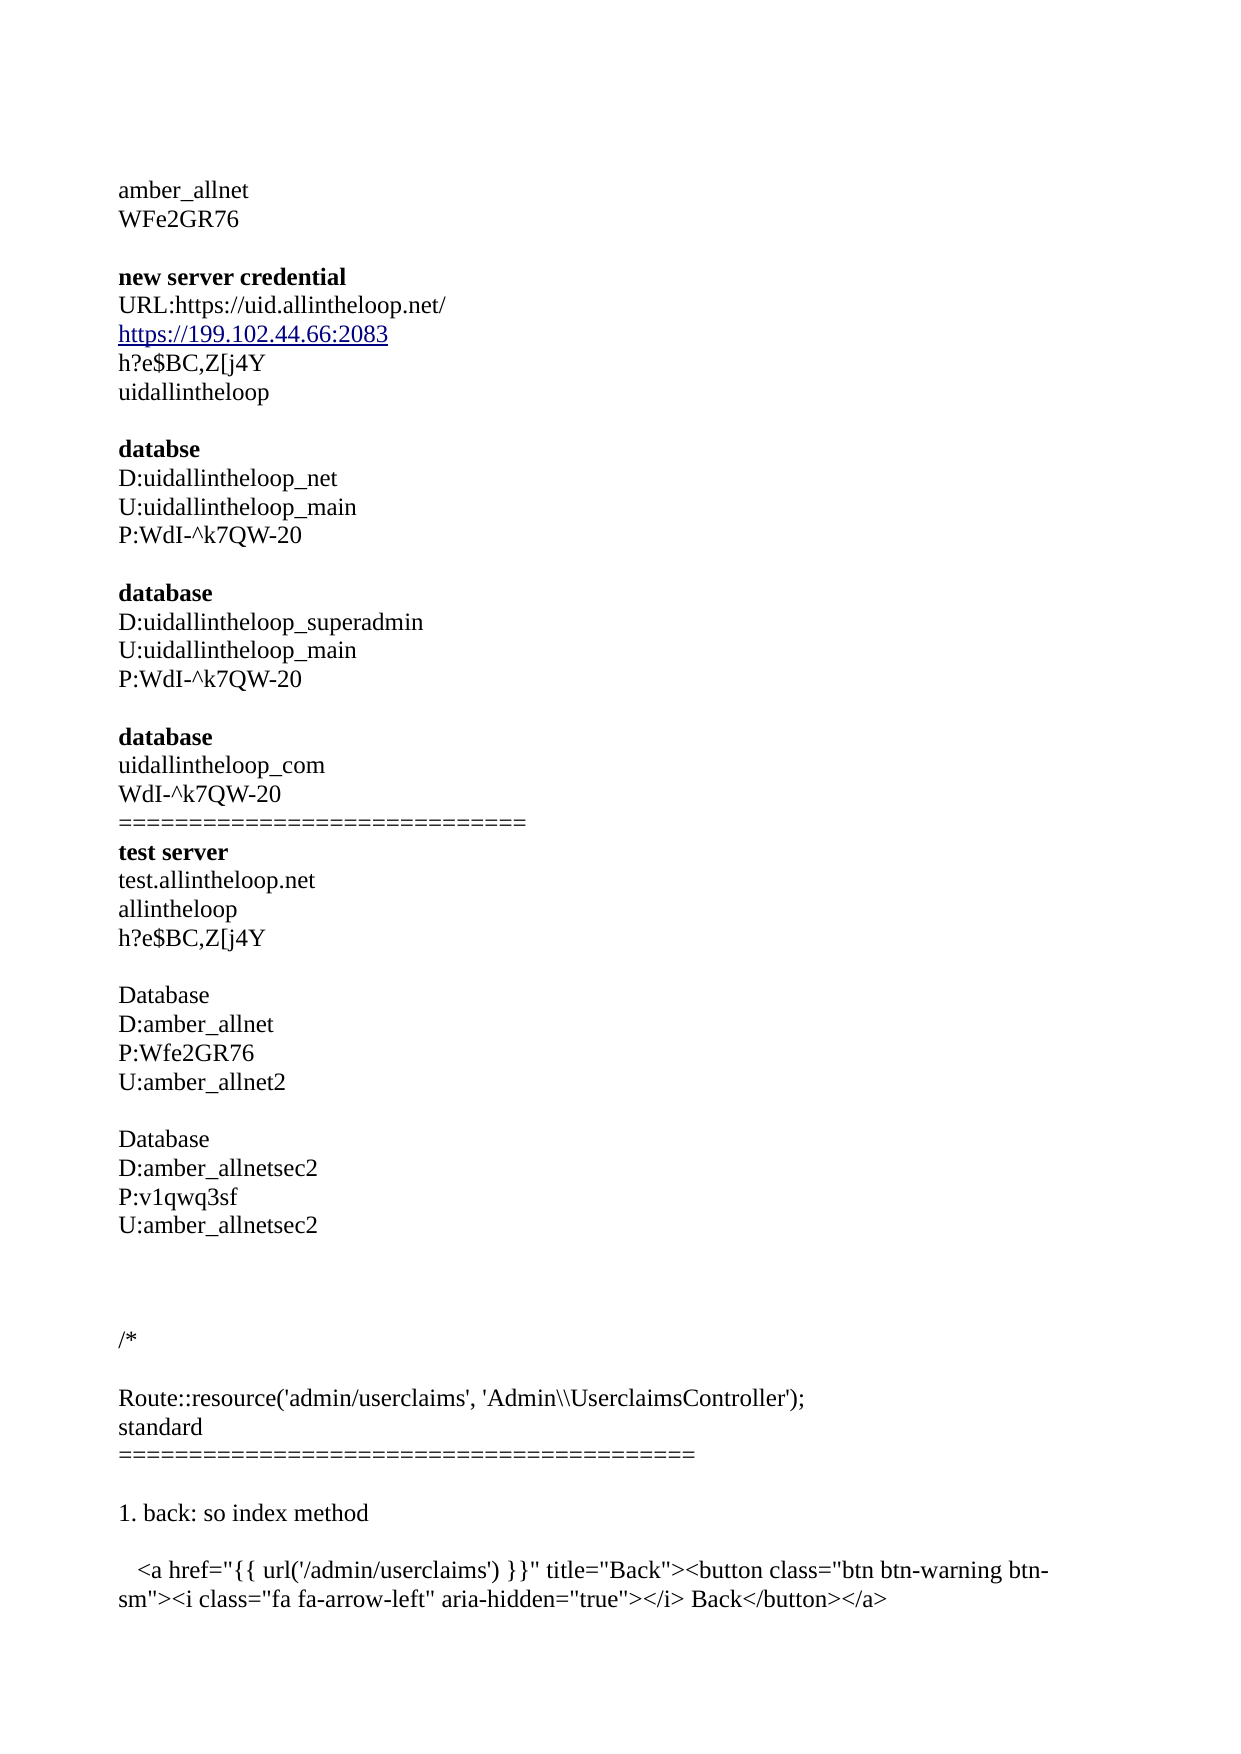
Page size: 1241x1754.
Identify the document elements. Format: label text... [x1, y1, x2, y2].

text new server credential [118, 262, 1122, 291]
text h?e$BC,Z[j4Y [118, 923, 1122, 952]
text amber_allnet [118, 176, 1122, 204]
text standard [118, 1412, 1122, 1441]
text test server [118, 837, 1122, 866]
text P:WdI-^k7QW-20 [118, 521, 1122, 549]
text allintheloop [118, 894, 1122, 923]
text URL:https://uid.allintheloop.net/ [118, 291, 1122, 319]
text test.allintheloop.net [118, 866, 1122, 894]
text D:uidallintheloop_superadmin [118, 607, 1122, 636]
text database [118, 722, 1122, 751]
text h?e$BC,Z[j4Y [118, 348, 1122, 377]
text U:uidallintheloop_main [118, 636, 1122, 664]
text ============================= [118, 808, 1122, 837]
text database [118, 578, 1122, 607]
text D:amber_allnet [118, 1009, 1122, 1038]
text P:v1qwq3sf [118, 1182, 1122, 1211]
text uidallintheloop_com [118, 751, 1122, 779]
text 1. back: so index method [118, 1498, 1122, 1527]
text U:amber_allnet2 [118, 1067, 1122, 1096]
text <a href="{{ url('/admin/userclaims') }}" title="Back"><button class="btn btn-warning btn-sm"><i class="fa fa-arrow-left" aria-hidden="true"></i> Back</button></a> [118, 1556, 1122, 1613]
text Database [118, 1124, 1122, 1153]
text WFe2GR76 [118, 204, 1122, 233]
text https://199.102.44.66:2083 [118, 319, 1122, 348]
text /* [118, 1326, 1122, 1354]
text U:uidallintheloop_main [118, 492, 1122, 521]
text D:uidallintheloop_net [118, 463, 1122, 492]
text databse [118, 434, 1122, 463]
text P:Wfe2GR76 [118, 1038, 1122, 1067]
text WdI-^k7QW-20 [118, 779, 1122, 808]
text P:WdI-^k7QW-20 [118, 664, 1122, 693]
text ========================================= [118, 1441, 1122, 1469]
text D:amber_allnetsec2 [118, 1153, 1122, 1182]
text Database [118, 981, 1122, 1009]
text Route::resource('admin/userclaims', 'Admin\\UserclaimsController'); [118, 1383, 1122, 1412]
text U:amber_allnetsec2 [118, 1211, 1122, 1239]
text uidallintheloop [118, 377, 1122, 406]
